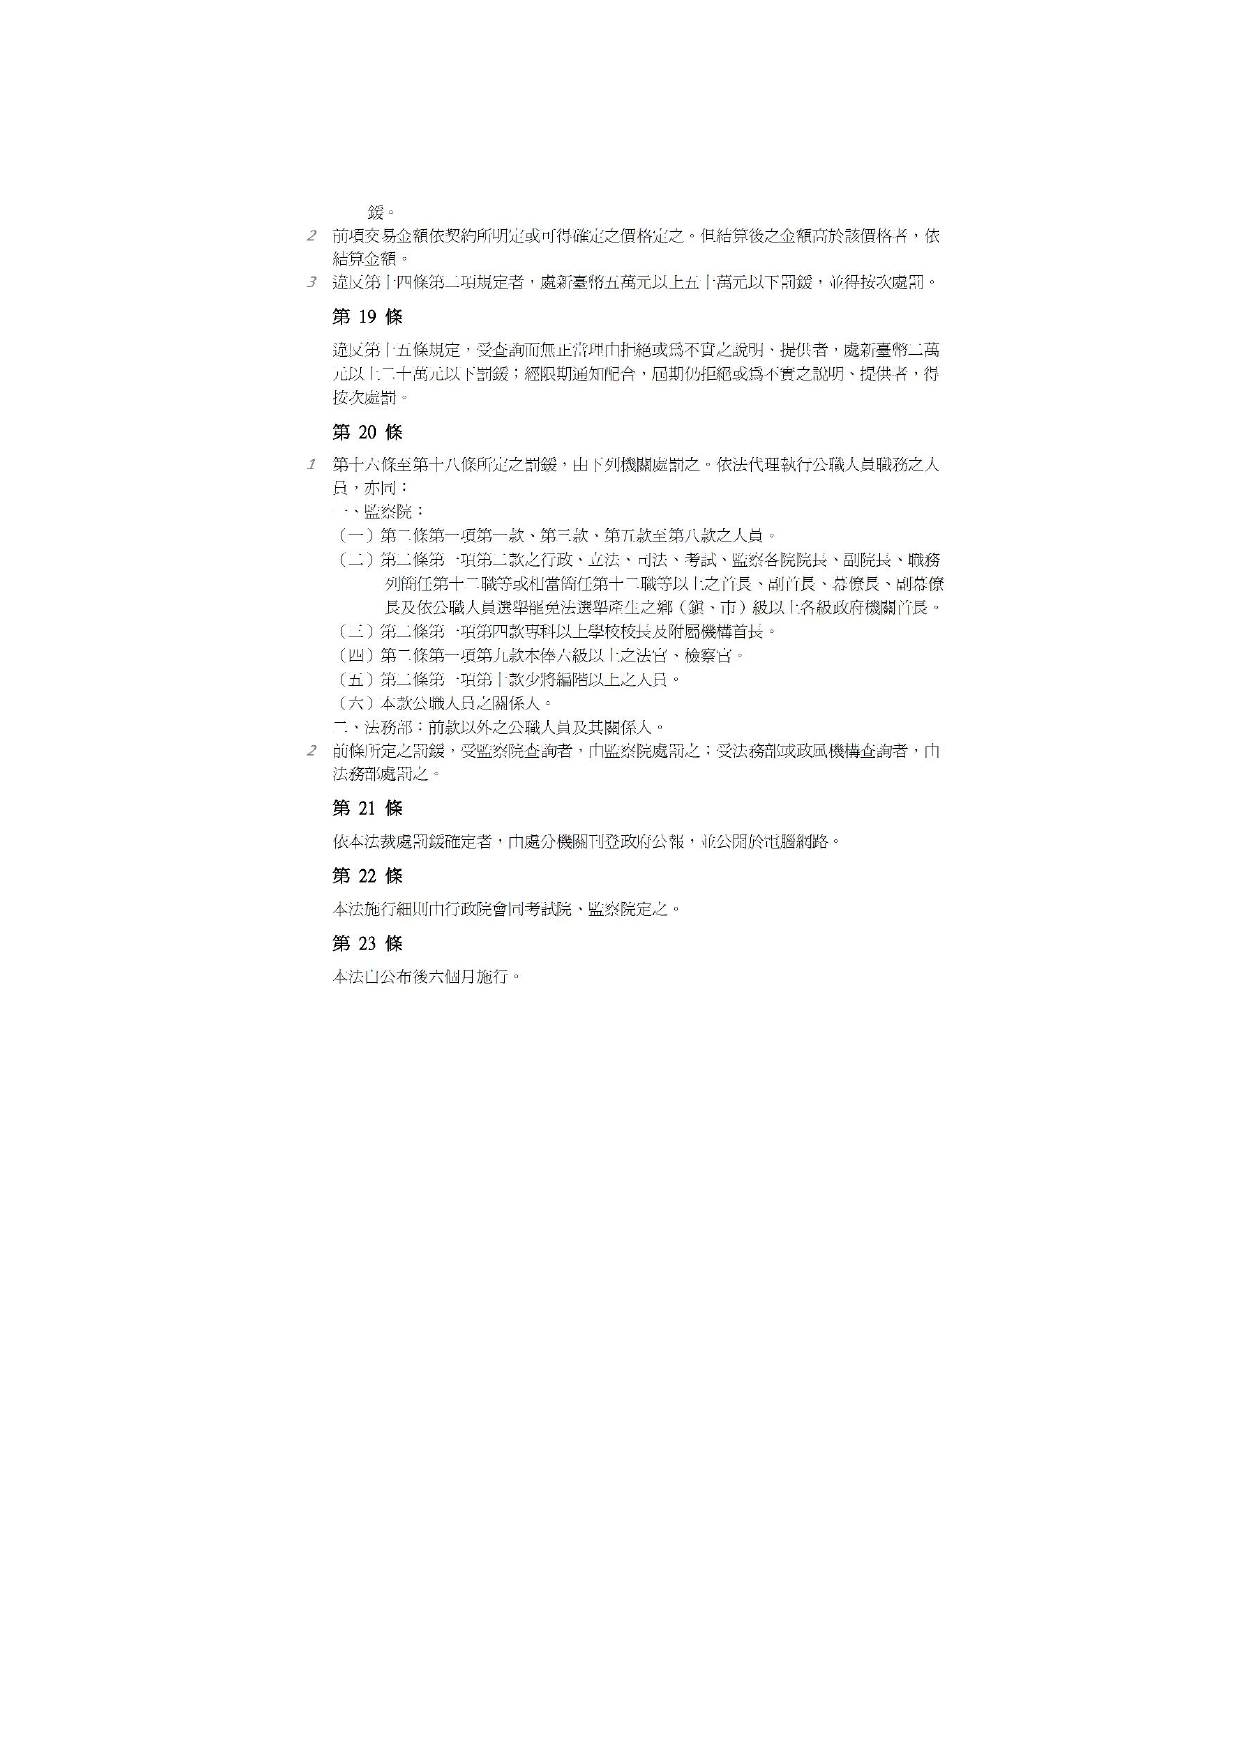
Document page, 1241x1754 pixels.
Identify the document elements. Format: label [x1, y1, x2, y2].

picture [187, 164, 1052, 1387]
